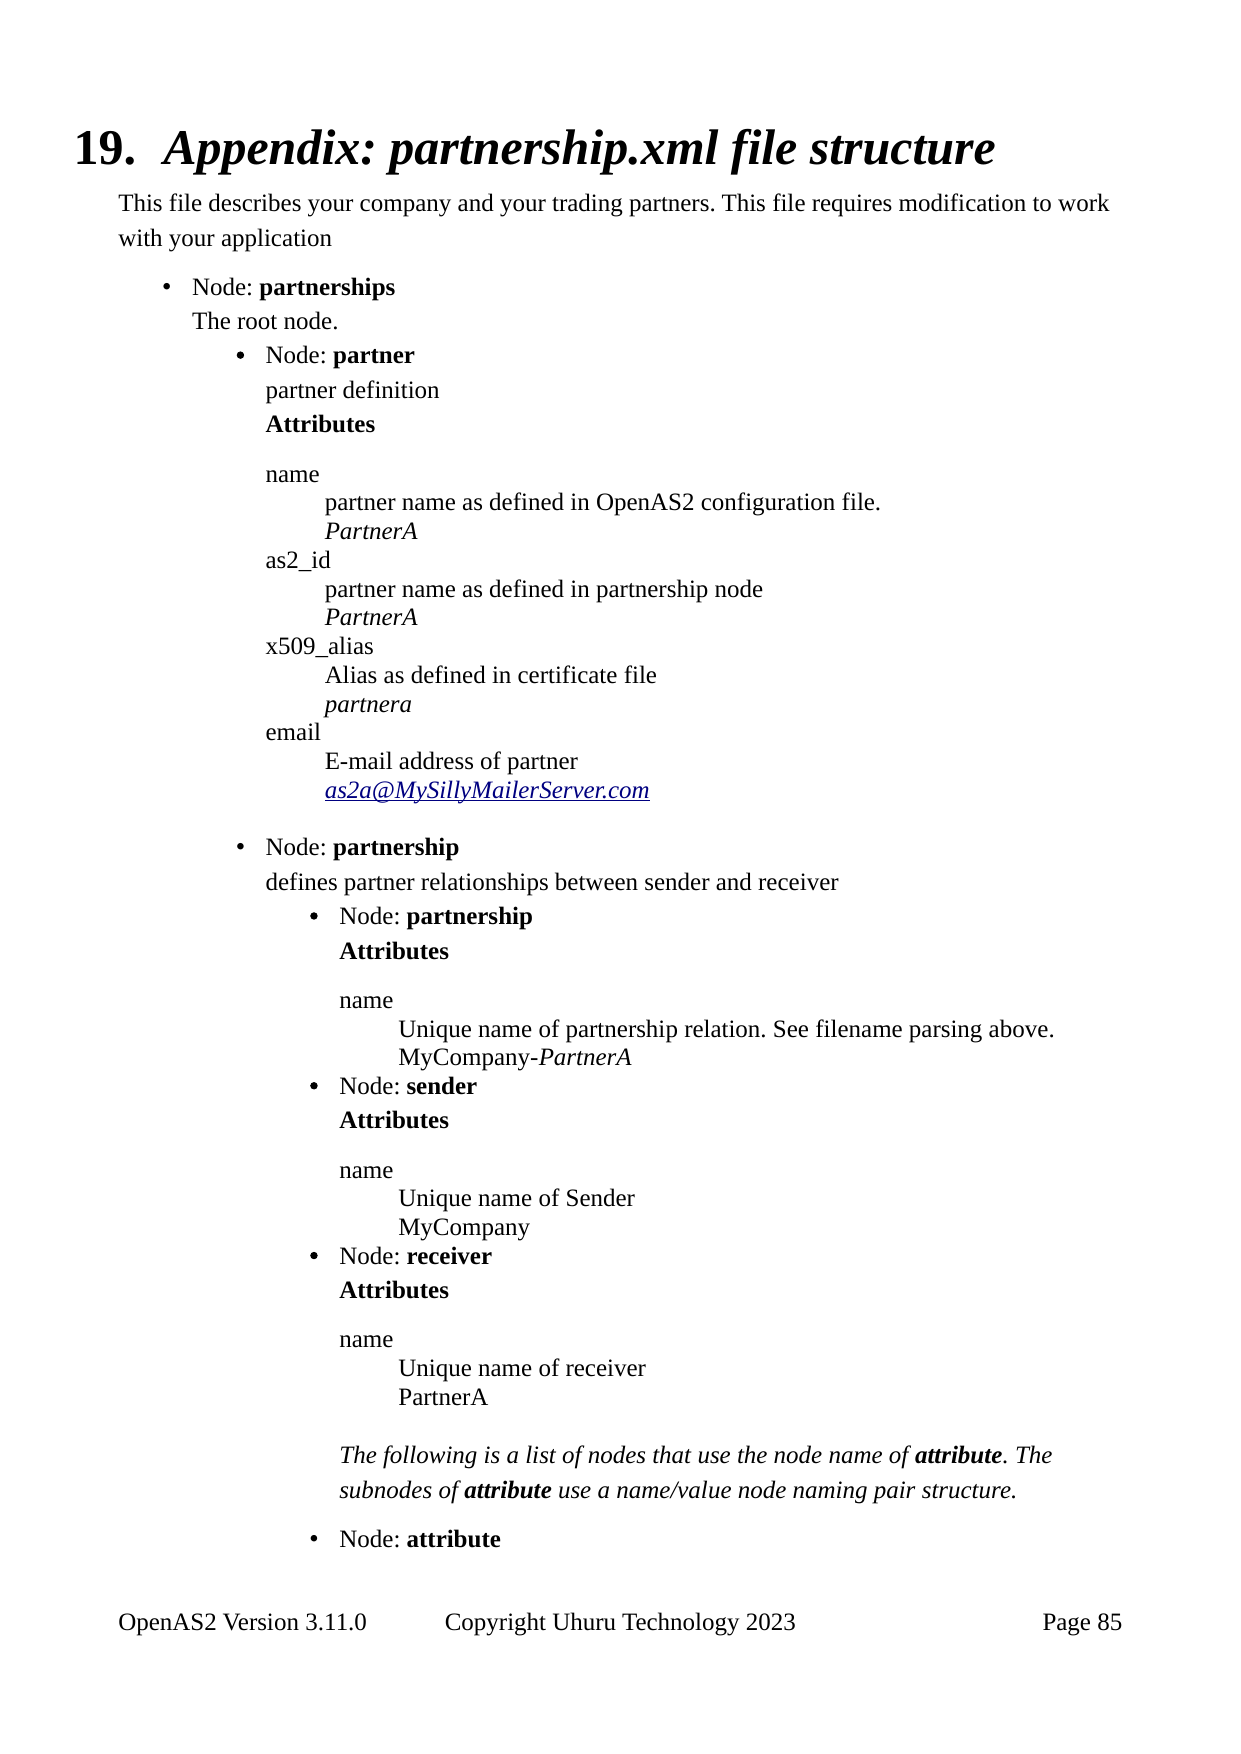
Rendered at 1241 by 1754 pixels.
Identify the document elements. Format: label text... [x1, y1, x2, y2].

subtitle name [236, 459, 1122, 487]
list Unique name of partnership relation. See filename parsing above. MyCompany-PartnerA [369, 1014, 1122, 1071]
subtitle x509_alias [236, 631, 1122, 660]
list Alias as defined in certificate file partnera [295, 660, 1122, 717]
list Node: partnership defines partner relationships between sender and receiver [236, 832, 1122, 896]
subtitle name [309, 1324, 1122, 1353]
list Node: partnership Attributes [309, 901, 1122, 964]
list The following is a list of nodes that use the node name of attribute. The subnodes of attribute use a name/value node naming pair structure. [309, 1440, 1122, 1503]
list Node: partner partner definition Attributes [236, 341, 1122, 438]
list partner name as defined in partnership node PartnerA [295, 574, 1122, 631]
list E-mail address of partner as2a@MySillyMailerServer.com [295, 746, 1122, 804]
subtitle name [309, 985, 1122, 1014]
subtitle email [236, 717, 1122, 746]
list Node: attribute [309, 1524, 1122, 1552]
text This file describes your company and your trading partners. This file requires modification to work with your application [118, 188, 1122, 251]
subtitle name [309, 1155, 1122, 1183]
list Unique name of Sender MyCompany [369, 1183, 1122, 1241]
list Node: receiver Attributes [309, 1241, 1122, 1304]
subtitle as2_id [236, 545, 1122, 574]
list Node: sender Attributes [309, 1071, 1122, 1134]
list Node: partnerships The root node. [162, 272, 1122, 335]
list partner name as defined in OpenAS2 configuration file. PartnerA [295, 487, 1122, 545]
subtitle Appendix: partnership.xml file structure [73, 118, 1122, 176]
list Unique name of receiver PartnerA [369, 1353, 1122, 1411]
